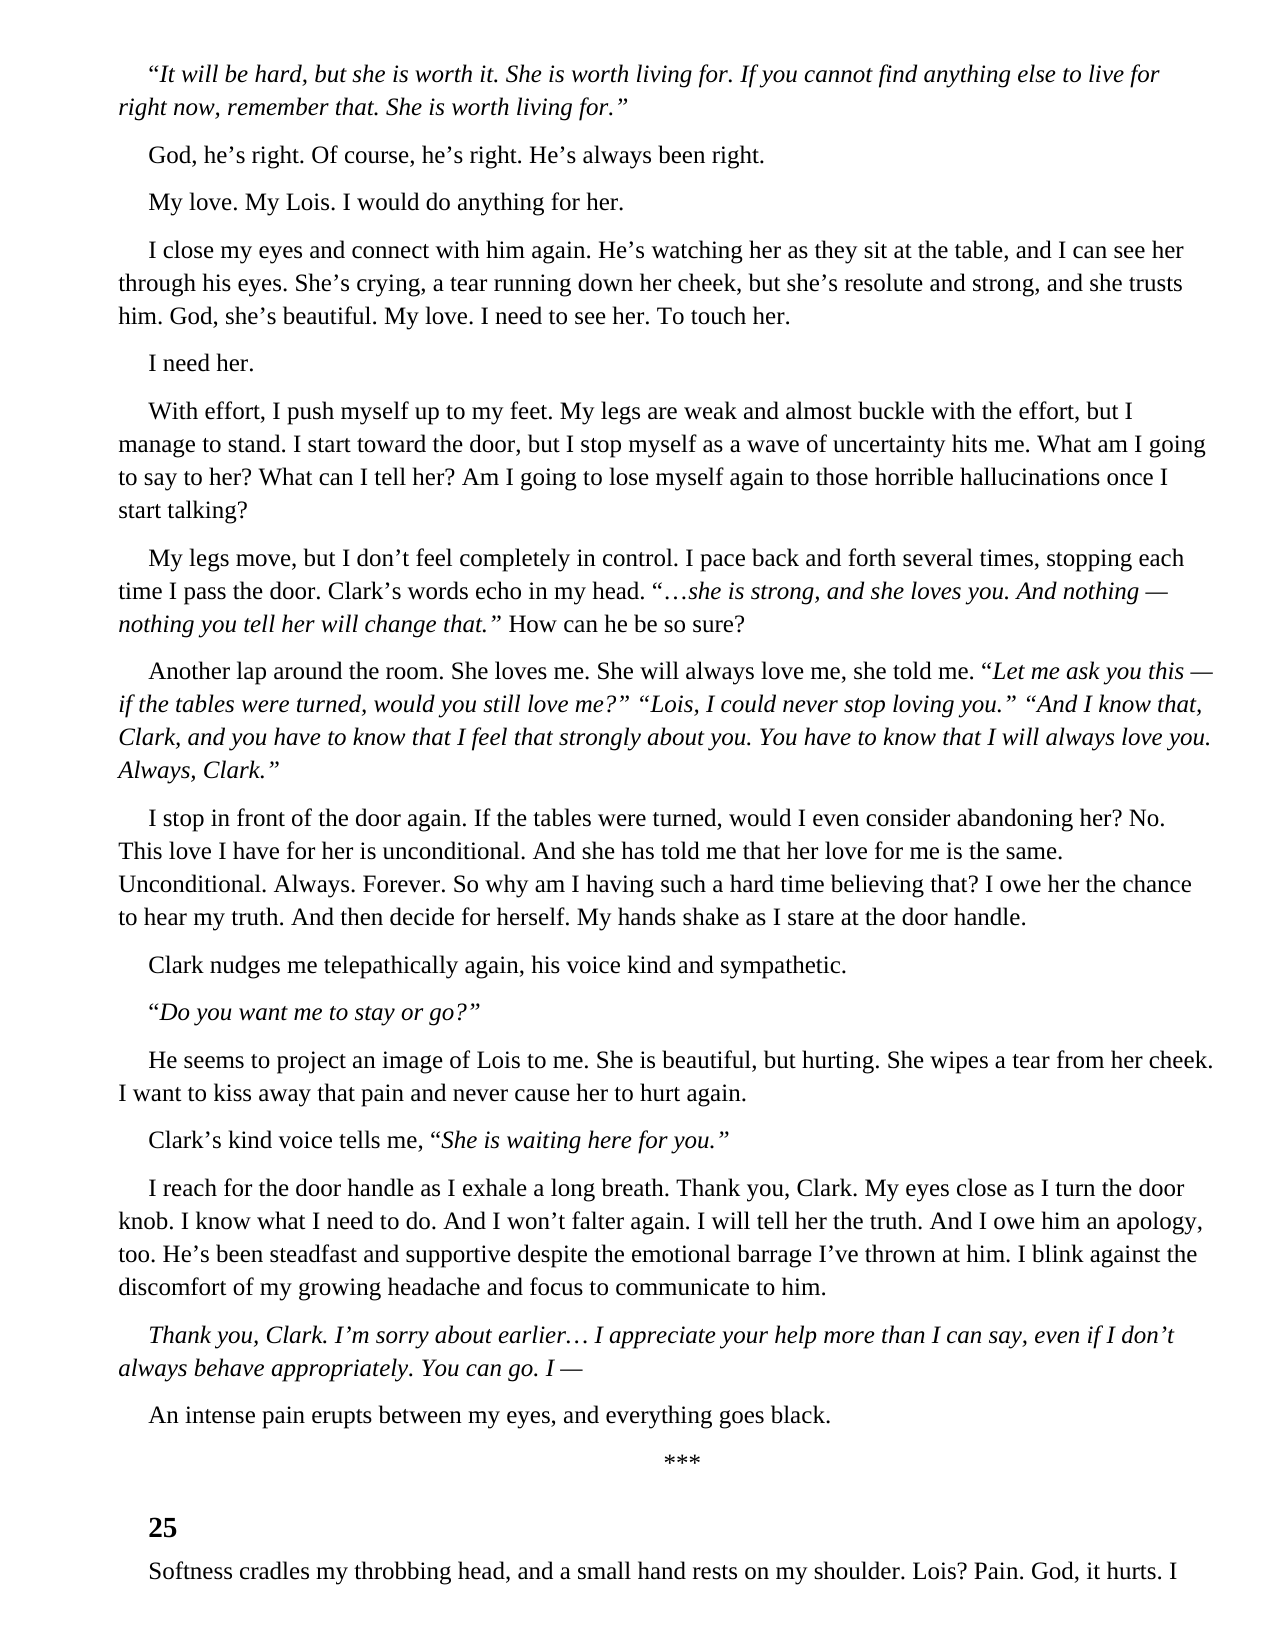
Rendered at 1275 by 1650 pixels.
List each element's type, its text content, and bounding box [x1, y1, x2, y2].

text “Do you want me to stay or go?” [118, 997, 1216, 1026]
text I stop in front of the door again. If the tables were turned, would I even consider abandoning her? No. This love I have for her is unconditional. And she has told me that her love for me is the same. Unconditional. Always. Forever. So why am I having such a hard time believing that? I owe her the chance to hear my truth. And then decide for herself. My hands shake as I stare at the door handle. [118, 803, 1216, 931]
text *** [118, 1448, 1216, 1477]
text Clark nudges me telepathically again, his voice kind and sympathetic. [118, 950, 1216, 978]
text An intense pain erupts between my eyes, and everything goes black. [118, 1401, 1216, 1429]
text Thank you, Clark. I’m sorry about earlier… I appreciate your help more than I can say, even if I don’t always behave appropriately. You can go. I — [118, 1320, 1216, 1382]
text My love. My Lois. I would do anything for her. [118, 187, 1216, 216]
text He seems to project an image of Lois to me. She is beautiful, but hurting. She wipes a tear from her cheek. I want to kiss away that pain and never cause her to hurt again. [118, 1045, 1216, 1107]
text My legs move, but I don’t feel completely in control. I pace back and forth several times, stopping each time I pass the door. Clark’s words echo in my head. “…she is strong, and she loves you. And nothing — nothing you tell her will change that.” How can he be so sure? [118, 543, 1216, 638]
text Another lap around the room. She loves me. She will always love me, she told me. “Let me ask you this — if the tables were turned, would you still love me?” “Lois, I could never stop loving you.” “And I know that, Clark, and you have to know that I feel that strongly about you. You have to know that I will always love you. Always, Clark.” [118, 656, 1216, 784]
text Softness cradles my throbbing head, and a small hand rests on my shoulder. Lois? Pain. God, it hurts. I [118, 1556, 1216, 1585]
subtitle 25 [118, 1510, 1216, 1544]
text I close my eyes and connect with him again. He’s watching her as they sit at the table, and I can see her through his eyes. She’s crying, a tear running down her cheek, but she’s resolute and strong, and she trusts him. God, she’s beautiful. My love. I need to see her. To touch her. [118, 235, 1216, 330]
text I need her. [118, 348, 1216, 377]
text I reach for the door handle as I exhale a long breath. Thank you, Clark. My eyes close as I turn the door knob. I know what I need to do. And I won’t falter again. I will tell her the truth. And I owe him an apology, too. He’s been steadfast and supportive despite the emotional barrage I’ve thrown at him. I blink against the discomfort of my growing headache and focus to communicate to him. [118, 1173, 1216, 1301]
text God, he’s right. Of course, he’s right. He’s always been right. [118, 140, 1216, 168]
text “It will be hard, but she is worth it. She is worth living for. If you cannot find anything else to live for right now, remember that. She is worth living for.” [118, 59, 1216, 121]
text Clark’s kind voice tells me, “She is waiting here for you.” [118, 1126, 1216, 1154]
text With effort, I push myself up to my feet. My legs are weak and almost buckle with the effort, but I manage to stand. I start toward the door, but I stop myself as a wave of uncertainty hits me. What am I going to say to her? What can I tell her? Am I going to lose myself again to those horrible hallucinations once I start talking? [118, 396, 1216, 524]
